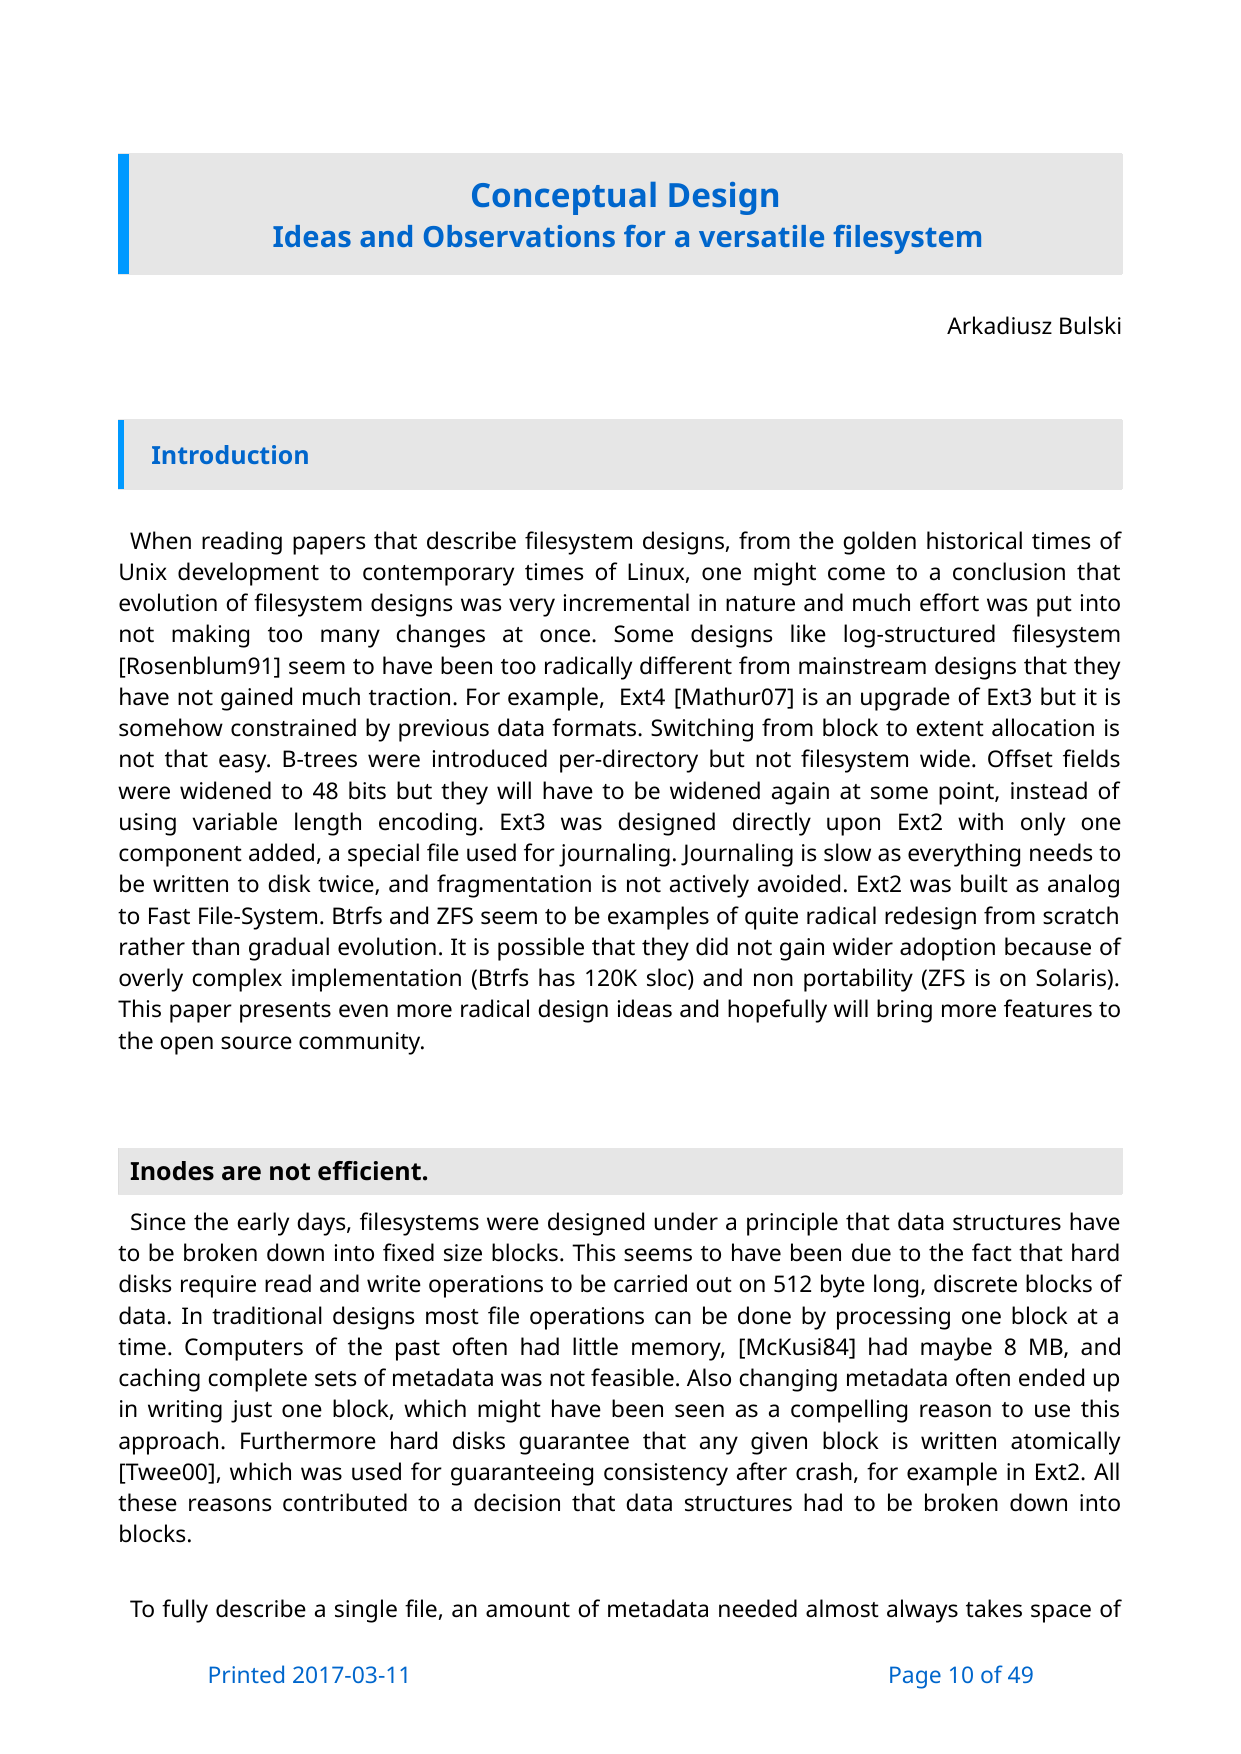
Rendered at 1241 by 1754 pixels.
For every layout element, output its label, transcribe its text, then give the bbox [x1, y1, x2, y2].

subtitle Introduction [124, 421, 1122, 489]
subtitle Inodes are not efficient. [119, 1149, 1122, 1194]
text To fully describe a single file, an amount of metadata needed almost always takes space of [118, 1593, 1122, 1624]
text Arkadiusz Bulski [118, 310, 1122, 341]
subtitle Conceptual Design Ideas and Observations for a versatile filesystem [129, 155, 1122, 274]
text Since the early days, filesystems were designed under a principle that data structures have to be broken down into fixed size blocks. This seems to have been due to the fact that hard disks require read and write operations to be carried out on 512 byte long, discrete blocks of data. In traditional designs most file operations can be done by processing one block at a time. Computers of the past often had little memory, [McKusi84] had maybe 8 MB, and caching complete sets of metadata was not feasible. Also changing metadata often ended up in writing just one block, which might have been seen as a compelling reason to use this approach. Furthermore hard disks guarantee that any given block is written atomically [Twee00], which was used for guaranteeing consistency after crash, for example in Ext2. All these reasons contributed to a decision that data structures had to be broken down into blocks. [118, 1206, 1122, 1549]
text When reading papers that describe filesystem designs, from the golden historical times of Unix development to contemporary times of Linux, one might come to a conclusion that evolution of filesystem designs was very incremental in nature and much effort was put into not making too many changes at once. Some designs like log-structured filesystem [Rosenblum91] seem to have been too radically different from mainstream designs that they have not gained much traction. For example, Ext4 [Mathur07] is an upgrade of Ext3 but it is somehow constrained by previous data formats. Switching from block to extent allocation is not that easy. B-trees were introduced per-directory but not filesystem wide. Offset fields were widened to 48 bits but they will have to be widened again at some point, instead of using variable length encoding. Ext3 was designed directly upon Ext2 with only one component added, a special file used for journaling. Journaling is slow as everything needs to be written to disk twice, and fragmentation is not actively avoided. Ext2 was built as analog to Fast File-System. Btrfs and ZFS seem to be examples of quite radical redesign from scratch rather than gradual evolution. It is possible that they did not gain wider adoption because of overly complex implementation (Btrfs has 120K sloc) and non portability (ZFS is on Solaris). This paper presents even more radical design ideas and hopefully will bring more features to the open source community. [118, 524, 1122, 1056]
